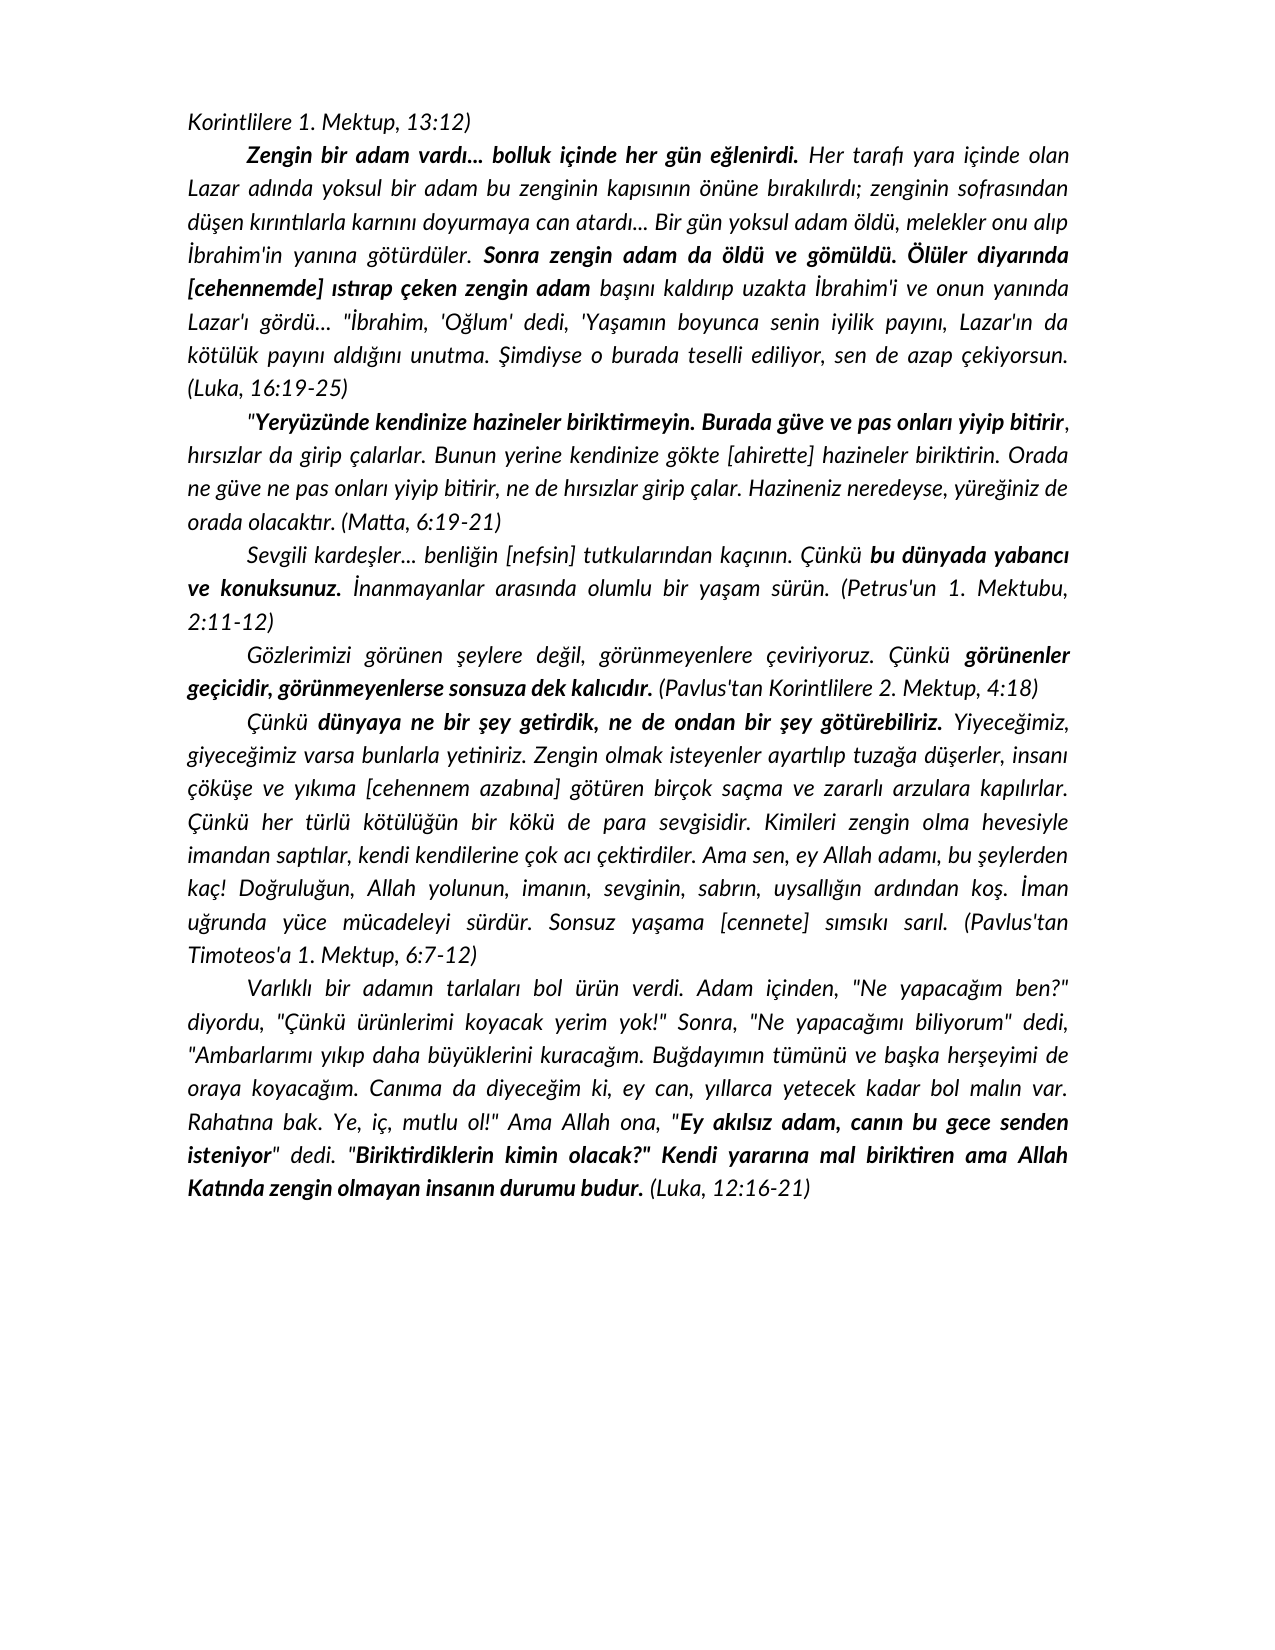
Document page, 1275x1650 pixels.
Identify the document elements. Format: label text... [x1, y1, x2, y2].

text Çünkü dünyaya ne bir şey getirdik, ne de ondan bir şey götürebiliriz. Yiyeceğimiz, giyeceğimiz varsa bunlarla yetiniriz. Zengin olmak isteyenler ayartılıp tuzağa düşerler, insanı çöküşe ve yıkıma [cehennem azabına] götüren birçok saçma ve zararlı arzulara kapılırlar. Çünkü her türlü kötülüğün bir kökü de para sevgisidir. Kimileri zengin olma hevesiyle imandan saptılar, kendi kendilerine çok acı çektirdiler. Ama sen, ey Allah adamı, bu şeylerden kaç! Doğruluğun, Allah yolunun, imanın, sevginin, sabrın, uysallığın ardından koş. İman uğrunda yüce mücadeleyi sürdür. Sonsuz yaşama [cennete] sımsıkı sarıl. (Pavlus'tan Timoteos'a 1. Mektup, 6:7-12) [187, 703, 1070, 970]
text Varlıklı bir adamın tarlaları bol ürün verdi. Adam içinden, "Ne yapacağım ben?" diyordu, "Çünkü ürünlerimi koyacak yerim yok!" Sonra, "Ne yapacağımı biliyorum" dedi, "Ambarlarımı yıkıp daha büyüklerini kuracağım. Buğdayımın tümünü ve başka herşeyimi de oraya koyacağım. Canıma da diyeceğim ki, ey can, yıllarca yetecek kadar bol malın var. Rahatına bak. Ye, iç, mutlu ol!" Ama Allah ona, "Ey akılsız adam, canın bu gece senden isteniyor" dedi. "Biriktirdiklerin kimin olacak?" Kendi yararına mal biriktiren ama Allah Katında zengin olmayan insanın durumu budur. (Luka, 12:16-21) [187, 970, 1070, 1203]
text Sevgili kardeşler... benliğin [nefsin] tutkularından kaçının. Çünkü bu dünyada yabancı ve konuksunuz. İnanmayanlar arasında olumlu bir yaşam sürün. (Petrus'un 1. Mektubu, 2:11-12) [187, 537, 1070, 637]
text Zengin bir adam vardı... bolluk içinde her gün eğlenirdi. Her tarafı yara içinde olan Lazar adında yoksul bir adam bu zenginin kapısının önüne bırakılırdı; zenginin sofrasından düşen kırıntılarla karnını doyurmaya can atardı... Bir gün yoksul adam öldü, melekler onu alıp İbrahim'in yanına götürdüler. Sonra zengin adam da öldü ve gömüldü. Ölüler diyarında [cehennemde] ıstırap çeken zengin adam başını kaldırıp uzakta İbrahim'i ve onun yanında Lazar'ı gördü... "İbrahim, 'Oğlum' dedi, 'Yaşamın boyunca senin iyilik payını, Lazar'ın da kötülük payını aldığını unutma. Şimdiyse o burada teselli ediliyor, sen de azap çekiyorsun. (Luka, 16:19-25) [187, 137, 1070, 403]
text Gözlerimizi görünen şeylere değil, görünmeyenlere çeviriyoruz. Çünkü görünenler geçicidir, görünmeyenlerse sonsuza dek kalıcıdır. (Pavlus'tan Korintlilere 2. Mektup, 4:18) [187, 637, 1070, 703]
text "Yeryüzünde kendinize hazineler biriktirmeyin. Burada güve ve pas onları yiyip bitirir, hırsızlar da girip çalarlar. Bunun yerine kendinize gökte [ahirette] hazineler biriktirin. Orada ne güve ne pas onları yiyip bitirir, ne de hırsızlar girip çalar. Hazineniz neredeyse, yüreğiniz de orada olacaktır. (Matta, 6:19-21) [187, 403, 1070, 537]
text Korintlilere 1. Mektup, 13:12) [187, 103, 1070, 137]
